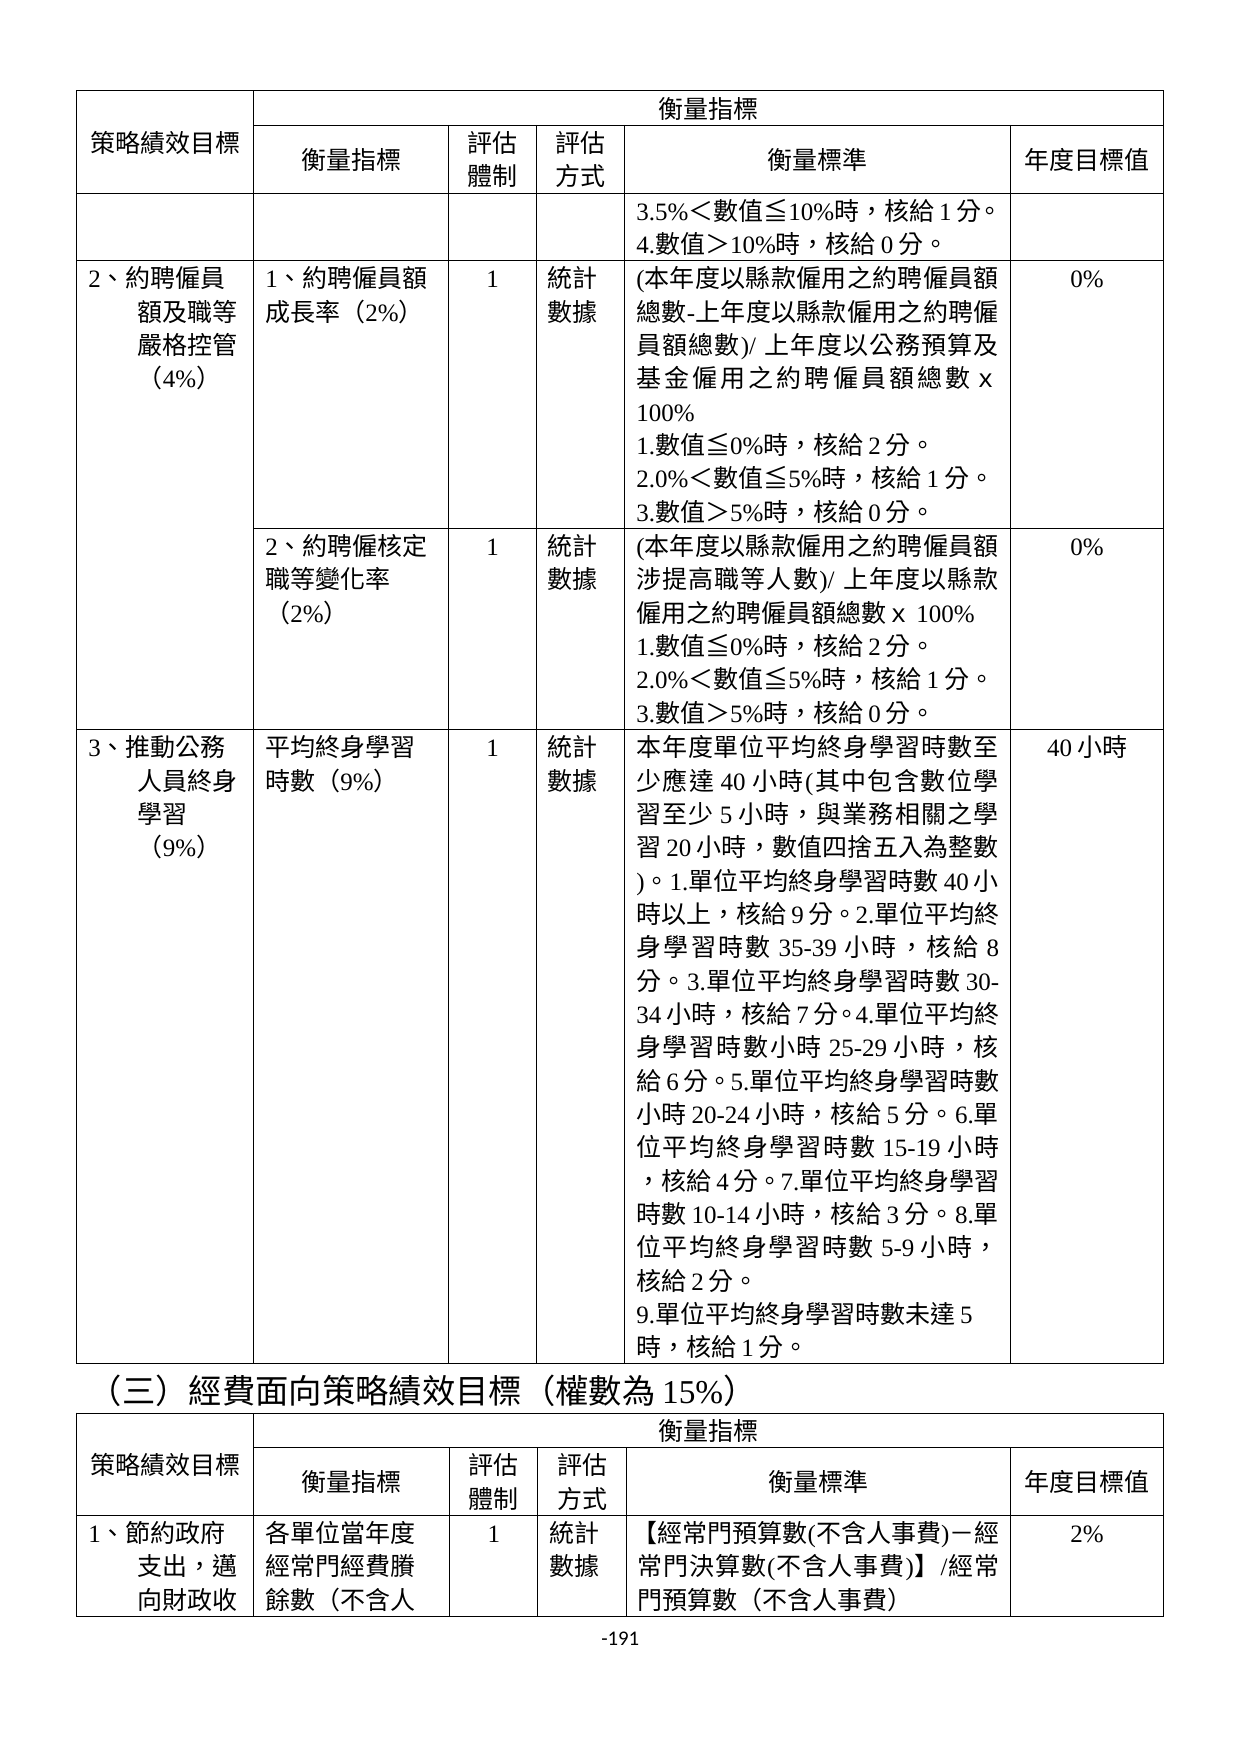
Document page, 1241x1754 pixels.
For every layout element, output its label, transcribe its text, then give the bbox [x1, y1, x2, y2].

table_cell 推動公務人員終身學習（9%） [77, 730, 253, 1363]
table_cell 平均終身學習時數（9%） [254, 730, 448, 1363]
table_cell 1、約聘僱員額成長率（2%） [254, 261, 448, 528]
text （三）經費面向策略績效目標（權數為15%） [88, 1364, 1152, 1413]
table_header 衡量指標 [254, 91, 1163, 125]
table_cell 統計數據 [537, 529, 624, 729]
table_cell 評估方式 [538, 1448, 626, 1515]
table_cell 本年度單位平均終身學習時數至少應達40小時(其中包含數位學習至少5小時，與業務相關之學習20小時，數值四捨五入為整數)。1.單位平均終身學習時數40小時以上，核給9分。2.單位平均終身學習時數35-39小時，核給8分。3.單位平均終身學習時數30-34小時，核給7分。4.單位平均終身學習時數小時25-29小時，核給6分。5.單位平均終身學習時數小時20-24小時，核給5分。6.單位平均終身學習時數15-19小時，核給4分。7.單位平均終身學習時數10-14小時，核給3分。8.單位平均終身學習時數5-9小時，核給2分。 9.單位平均終身學習時數未達5時，核給1分。 [625, 730, 1010, 1363]
table_cell 統計數據 [537, 261, 624, 528]
table_cell [77, 194, 253, 260]
table_cell 年度目標值 [1011, 1448, 1163, 1515]
table_header 策略績效目標 [77, 1414, 253, 1515]
table_cell 2、約聘僱核定職等變化率（2%） [254, 529, 448, 729]
table_cell 2% [1011, 1516, 1163, 1616]
table_cell 1 [449, 261, 536, 528]
table_cell 1 [449, 730, 536, 1363]
table_cell [254, 194, 448, 260]
table_cell 統計數據 [537, 730, 624, 1363]
table_cell 40小時 [1011, 730, 1163, 1363]
table_header 衡量指標 [254, 1414, 1163, 1447]
table_cell [449, 194, 536, 260]
table_cell 各單位當年度經常門經費賸餘數（不含人 [254, 1516, 449, 1616]
table_cell 評估方式 [537, 126, 624, 192]
table_cell 衡量標準 [627, 1448, 1010, 1515]
table_cell 評估體制 [449, 126, 536, 192]
table_header 策略績效目標 [77, 91, 253, 192]
table_cell 0% [1011, 529, 1163, 729]
table_cell 節約政府支出，邁向財政收 [77, 1516, 253, 1616]
table_cell 年度目標值 [1011, 126, 1163, 192]
table_cell 統計數據 [538, 1516, 626, 1616]
table_cell [537, 194, 624, 260]
table_cell 約聘僱員額及職等嚴格控管（4%） [77, 261, 253, 528]
table_cell 【經常門預算數(不含人事費)－經常門決算數(不含人事費)】/經常門預算數（不含人事費） [627, 1516, 1010, 1616]
table_cell 衡量標準 [625, 126, 1010, 192]
table_cell 1 [450, 1516, 537, 1616]
table_cell 衡量指標 [254, 126, 448, 192]
table_cell [77, 528, 253, 729]
table_cell 1 [449, 529, 536, 729]
table_cell (本年度以縣款僱用之約聘僱員額涉提高職等人數)/ 上年度以縣款僱用之約聘僱員額總數ｘ100% 1.數值≦0%時，核給2分。 2.0%＜數值≦5%時，核給1分。 3.數值＞5%時，核給0分。 [625, 529, 1010, 729]
table_cell 3.5%＜數值≦10%時，核給1分。 4.數值＞10%時，核給0分。 [625, 194, 1010, 260]
table_cell [1011, 194, 1163, 260]
table_cell 評估體制 [450, 1448, 537, 1515]
table_cell (本年度以縣款僱用之約聘僱員額總數-上年度以縣款僱用之約聘僱員額總數)/ 上年度以公務預算及基金僱用之約聘僱員額總數ｘ100% 1.數值≦0%時，核給2分。 2.0%＜數值≦5%時，核給1分。 3.數值＞5%時，核給0分。 [625, 261, 1010, 528]
table_cell 0% [1011, 261, 1163, 528]
table_cell 衡量指標 [254, 1448, 449, 1515]
